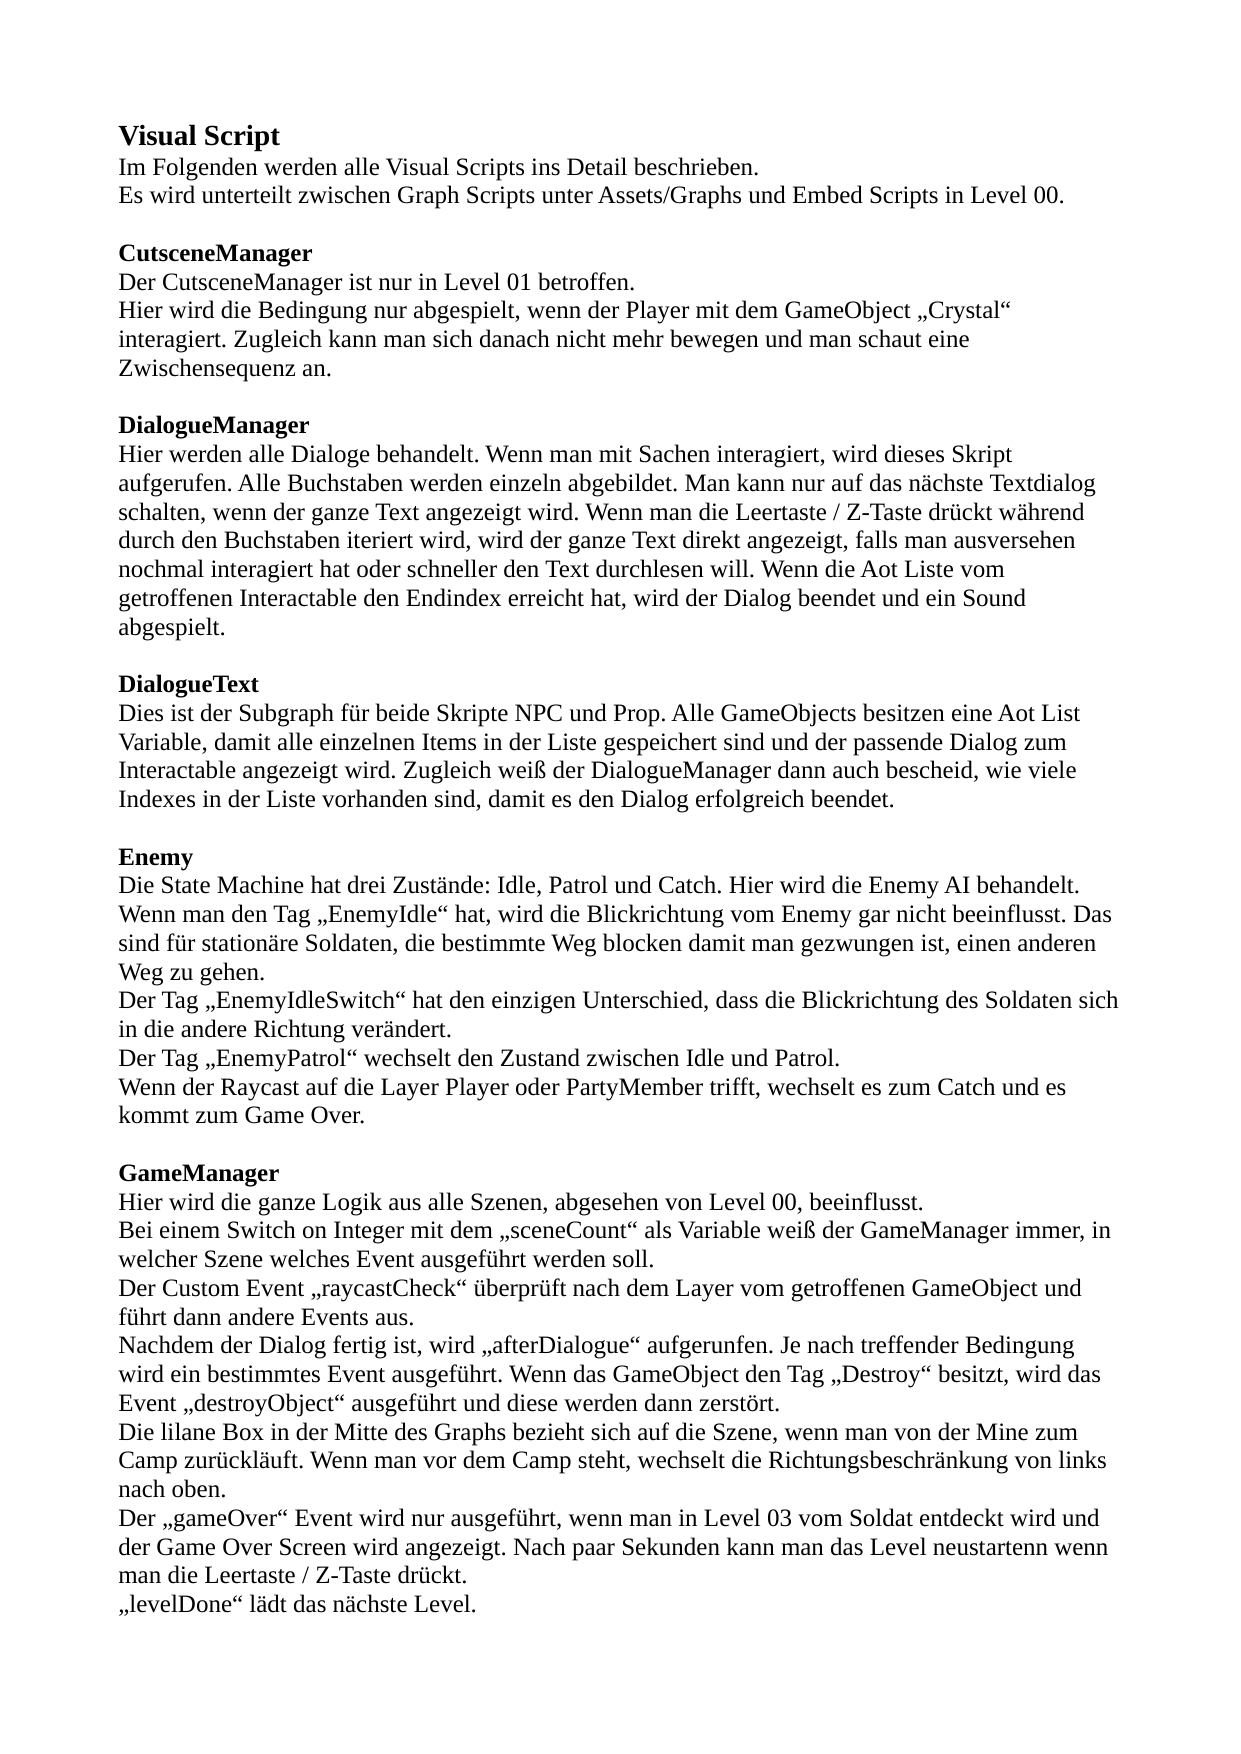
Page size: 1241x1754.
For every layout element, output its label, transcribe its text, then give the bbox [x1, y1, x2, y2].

text Im Folgenden werden alle Visual Scripts ins Detail beschrieben. [118, 152, 1122, 180]
text CutsceneManager [118, 238, 1122, 267]
text Der CutsceneManager ist nur in Level 01 betroffen. [118, 267, 1122, 295]
text Visual Script [118, 118, 1122, 152]
text Die State Machine hat drei Zustände: Idle, Patrol und Catch. Hier wird die Enemy AI behandelt. [118, 870, 1122, 899]
text Es wird unterteilt zwischen Graph Scripts unter Assets/Graphs und Embed Scripts in Level 00. [118, 180, 1122, 209]
text „levelDone“ lädt das nächste Level. [118, 1589, 1122, 1618]
text DialogueManager [118, 410, 1122, 439]
text Wenn der Raycast auf die Layer Player oder PartyMember trifft, wechselt es zum Catch und es kommt zum Game Over. [118, 1072, 1122, 1129]
text Der Tag „EnemyPatrol“ wechselt den Zustand zwischen Idle und Patrol. [118, 1043, 1122, 1072]
text Hier wird die Bedingung nur abgespielt, wenn der Player mit dem GameObject „Crystal“ interagiert. Zugleich kann man sich danach nicht mehr bewegen und man schaut eine Zwischensequenz an. [118, 295, 1122, 382]
text GameManager [118, 1158, 1122, 1187]
text Hier wird die ganze Logik aus alle Szenen, abgesehen von Level 00, beeinflusst. [118, 1187, 1122, 1215]
text Der Tag „EnemyIdleSwitch“ hat den einzigen Unterschied, dass die Blickrichtung des Soldaten sich in die andere Richtung verändert. [118, 985, 1122, 1043]
text Die lilane Box in der Mitte des Graphs bezieht sich auf die Szene, wenn man von der Mine zum Camp zurückläuft. Wenn man vor dem Camp steht, wechselt die Richtungsbeschränkung von links nach oben. [118, 1417, 1122, 1503]
text Nachdem der Dialog fertig ist, wird „afterDialogue“ aufgerunfen. Je nach treffender Bedingung wird ein bestimmtes Event ausgeführt. Wenn das GameObject den Tag „Destroy“ besitzt, wird das Event „destroyObject“ ausgeführt und diese werden dann zerstört. [118, 1330, 1122, 1417]
text Dies ist der Subgraph für beide Skripte NPC und Prop. Alle GameObjects besitzen eine Aot List Variable, damit alle einzelnen Items in der Liste gespeichert sind und der passende Dialog zum Interactable angezeigt wird. Zugleich weiß der DialogueManager dann auch bescheid, wie viele Indexes in der Liste vorhanden sind, damit es den Dialog erfolgreich beendet. [118, 698, 1122, 813]
text Der Custom Event „raycastCheck“ überprüft nach dem Layer vom getroffenen GameObject und führt dann andere Events aus. [118, 1273, 1122, 1330]
text DialogueText [118, 669, 1122, 698]
text Hier werden alle Dialoge behandelt. Wenn man mit Sachen interagiert, wird dieses Skript aufgerufen. Alle Buchstaben werden einzeln abgebildet. Man kann nur auf das nächste Textdialog schalten, wenn der ganze Text angezeigt wird. Wenn man die Leertaste / Z-Taste drückt während durch den Buchstaben iteriert wird, wird der ganze Text direkt angezeigt, falls man ausversehen nochmal interagiert hat oder schneller den Text durchlesen will. Wenn die Aot Liste vom getroffenen Interactable den Endindex erreicht hat, wird der Dialog beendet und ein Sound abgespielt. [118, 439, 1122, 640]
text Bei einem Switch on Integer mit dem „sceneCount“ als Variable weiß der GameManager immer, in welcher Szene welches Event ausgeführt werden soll. [118, 1215, 1122, 1273]
text Enemy [118, 842, 1122, 870]
text Der „gameOver“ Event wird nur ausgeführt, wenn man in Level 03 vom Soldat entdeckt wird und der Game Over Screen wird angezeigt. Nach paar Sekunden kann man das Level neustartenn wenn man die Leertaste / Z-Taste drückt. [118, 1503, 1122, 1589]
text Wenn man den Tag „EnemyIdle“ hat, wird die Blickrichtung vom Enemy gar nicht beeinflusst. Das sind für stationäre Soldaten, die bestimmte Weg blocken damit man gezwungen ist, einen anderen Weg zu gehen. [118, 899, 1122, 985]
